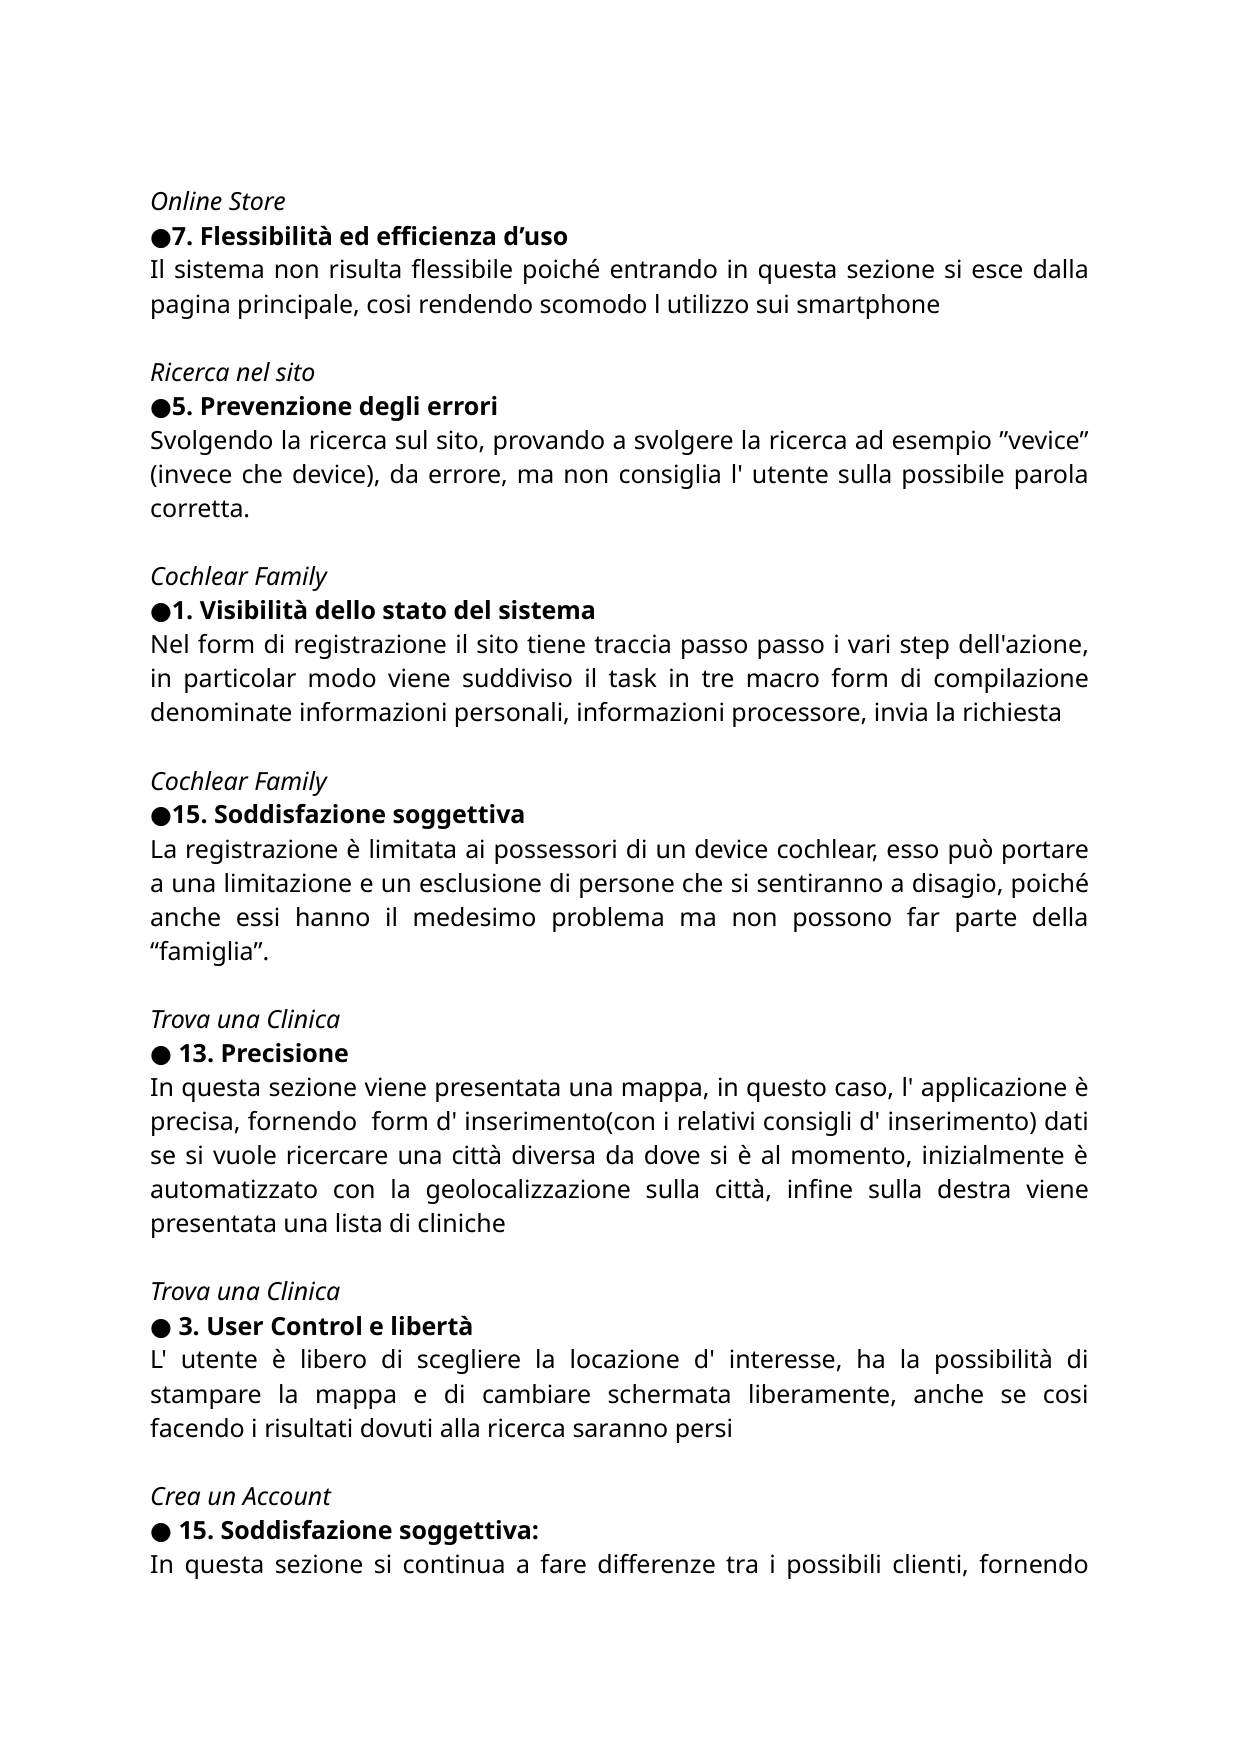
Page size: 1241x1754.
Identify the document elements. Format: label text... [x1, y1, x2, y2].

text Svolgendo la ricerca sul sito, provando a svolgere la ricerca ad esempio ”vevice” (invece che device), da errore, ma non consiglia l' utente sulla possibile parola corretta. [150, 422, 1090, 525]
text In questa sezione si continua a fare differenze tra i possibili clienti, fornendo [150, 1547, 1090, 1581]
text Nel form di registrazione il sito tiene traccia passo passo i vari step dell'azione, in particolar modo viene suddiviso il task in tre macro form di compilazione denominate informazioni personali, informazioni processore, invia la richiesta [150, 627, 1090, 729]
text ● 15. Soddisfazione soggettiva: [150, 1512, 1090, 1547]
text Crea un Account [150, 1478, 1090, 1512]
text Ricerca nel sito [150, 354, 1090, 388]
text ●1. Visibilità dello stato del sistema [150, 593, 1090, 627]
text Trova una Clinica [150, 1002, 1090, 1036]
text Online Store [150, 184, 1090, 218]
text Cochlear Family [150, 763, 1090, 797]
text ● 3. User Control e libertà [150, 1308, 1090, 1342]
text Il sistema non risulta flessibile poiché entrando in questa sezione si esce dalla pagina principale, cosi rendendo scomodo l utilizzo sui smartphone [150, 252, 1090, 320]
text ●7. Flessibilità ed efficienza d’uso [150, 218, 1090, 252]
text ● 13. Precisione [150, 1036, 1090, 1070]
text ●15. Soddisfazione soggettiva [150, 797, 1090, 831]
text Cochlear Family [150, 559, 1090, 593]
text L' utente è libero di scegliere la locazione d' interesse, ha la possibilità di stampare la mappa e di cambiare schermata liberamente, anche se cosi facendo i risultati dovuti alla ricerca saranno persi [150, 1342, 1090, 1444]
text In questa sezione viene presentata una mappa, in questo caso, l' applicazione è precisa, fornendo form d' inserimento(con i relativi consigli d' inserimento) dati se si vuole ricercare una città diversa da dove si è al momento, inizialmente è automatizzato con la geolocalizzazione sulla città, infine sulla destra viene presentata una lista di cliniche [150, 1070, 1090, 1240]
text ●5. Prevenzione degli errori [150, 388, 1090, 422]
text La registrazione è limitata ai possessori di un device cochlear, esso può portare a una limitazione e un esclusione di persone che si sentiranno a disagio, poiché anche essi hanno il medesimo problema ma non possono far parte della “famiglia”. [150, 831, 1090, 967]
text Trova una Clinica [150, 1274, 1090, 1308]
